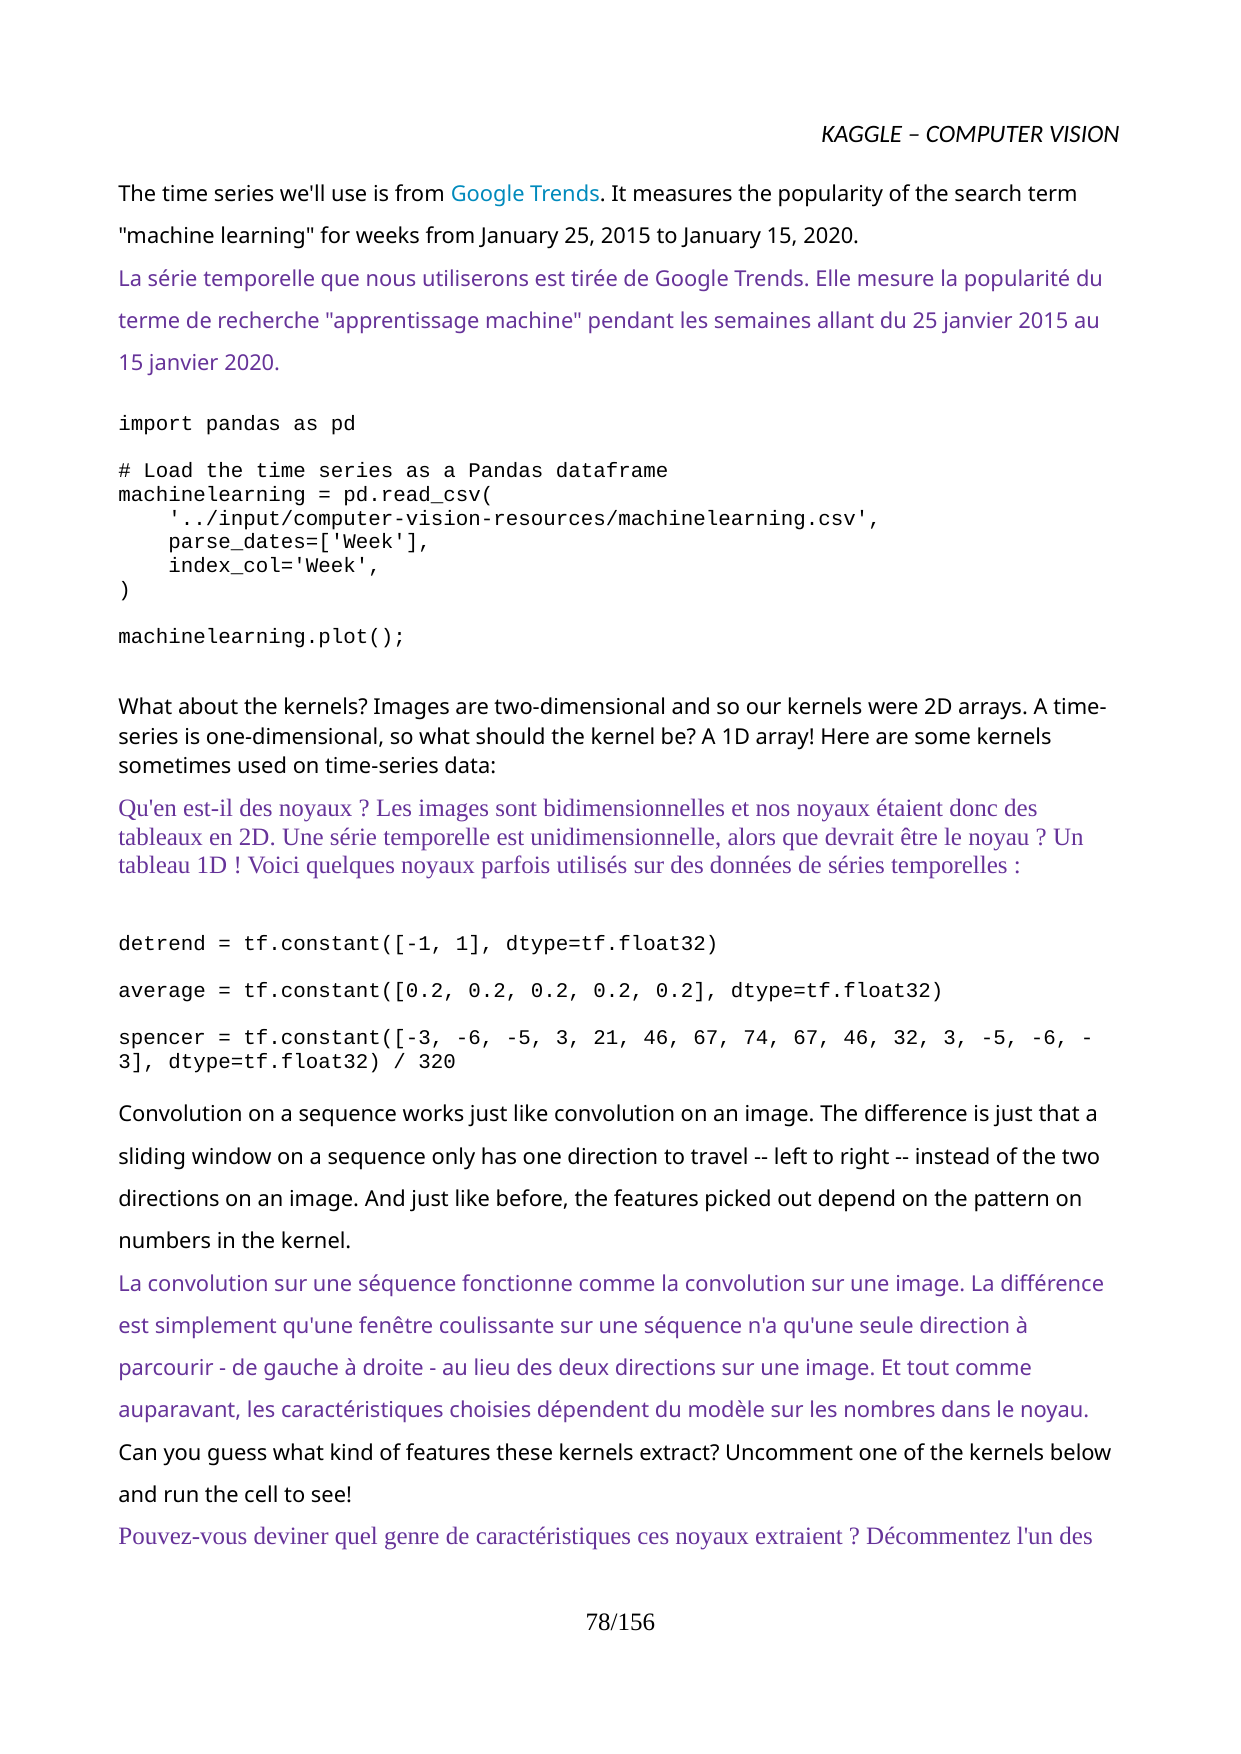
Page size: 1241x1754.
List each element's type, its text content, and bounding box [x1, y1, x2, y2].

text Convolution on a sequence works just like convolution on an image. The difference is just that a sliding window on a sequence only has one direction to travel -- left to right -- instead of the two directions on an image. And just like before, the features picked out depend on the pattern on numbers in the kernel. [118, 1098, 1122, 1255]
text The time series we'll use is from Google Trends. It measures the popularity of the search term "machine learning" for weeks from January 25, 2015 to January 15, 2020. [118, 178, 1122, 250]
text machinelearning = pd.read_csv( [118, 484, 1122, 508]
text La série temporelle que nous utiliserons est tirée de Google Trends. Elle mesure la popularité du terme de recherche "apprentissage machine" pendant les semaines allant du 25 janvier 2015 au 15 janvier 2020. [118, 263, 1122, 377]
text detrend = tf.constant([-1, 1], dtype=tf.float32) [118, 933, 1122, 956]
text parse_dates=['Week'], [118, 531, 1122, 555]
text '../input/computer-vision-resources/machinelearning.csv', [118, 508, 1122, 531]
text index_col='Week', [118, 555, 1122, 579]
text ) [118, 579, 1122, 602]
text La convolution sur une séquence fonctionne comme la convolution sur une image. La différence est simplement qu'une fenêtre coulissante sur une séquence n'a qu'une seule direction à parcourir - de gauche à droite - au lieu des deux directions sur une image. Et tout comme auparavant, les caractéristiques choisies dépendent du modèle sur les nombres dans le noyau. [118, 1267, 1122, 1424]
text average = tf.constant([0.2, 0.2, 0.2, 0.2, 0.2], dtype=tf.float32) [118, 980, 1122, 1004]
text spencer = tf.constant([-3, -6, -5, 3, 21, 46, 67, 74, 67, 46, 32, 3, -5, -6, -3], dtype=tf.float32) / 320 [118, 1027, 1122, 1075]
text import pandas as pd [118, 413, 1122, 437]
text Pouvez-vous deviner quel genre de caractéristiques ces noyaux extraient ? Décommentez l'un des [118, 1521, 1122, 1550]
text Qu'en est-il des noyaux ? Les images sont bidimensionnelles et nos noyaux étaient donc des tableaux en 2D. Une série temporelle est unidimensionnelle, alors que devrait être le noyau ? Un tableau 1D ! Voici quelques noyaux parfois utilisés sur des données de séries temporelles : [118, 793, 1122, 879]
text Can you guess what kind of features these kernels extract? Uncomment one of the kernels below and run the cell to see! [118, 1437, 1122, 1509]
text machinelearning.plot(); [118, 626, 1122, 650]
text # Load the time series as a Pandas dataframe [118, 461, 1122, 484]
text What about the kernels? Images are two-dimensional and so our kernels were 2D arrays. A time-series is one-dimensional, so what should the kernel be? A 1D array! Here are some kernels sometimes used on time-series data: [118, 691, 1122, 780]
